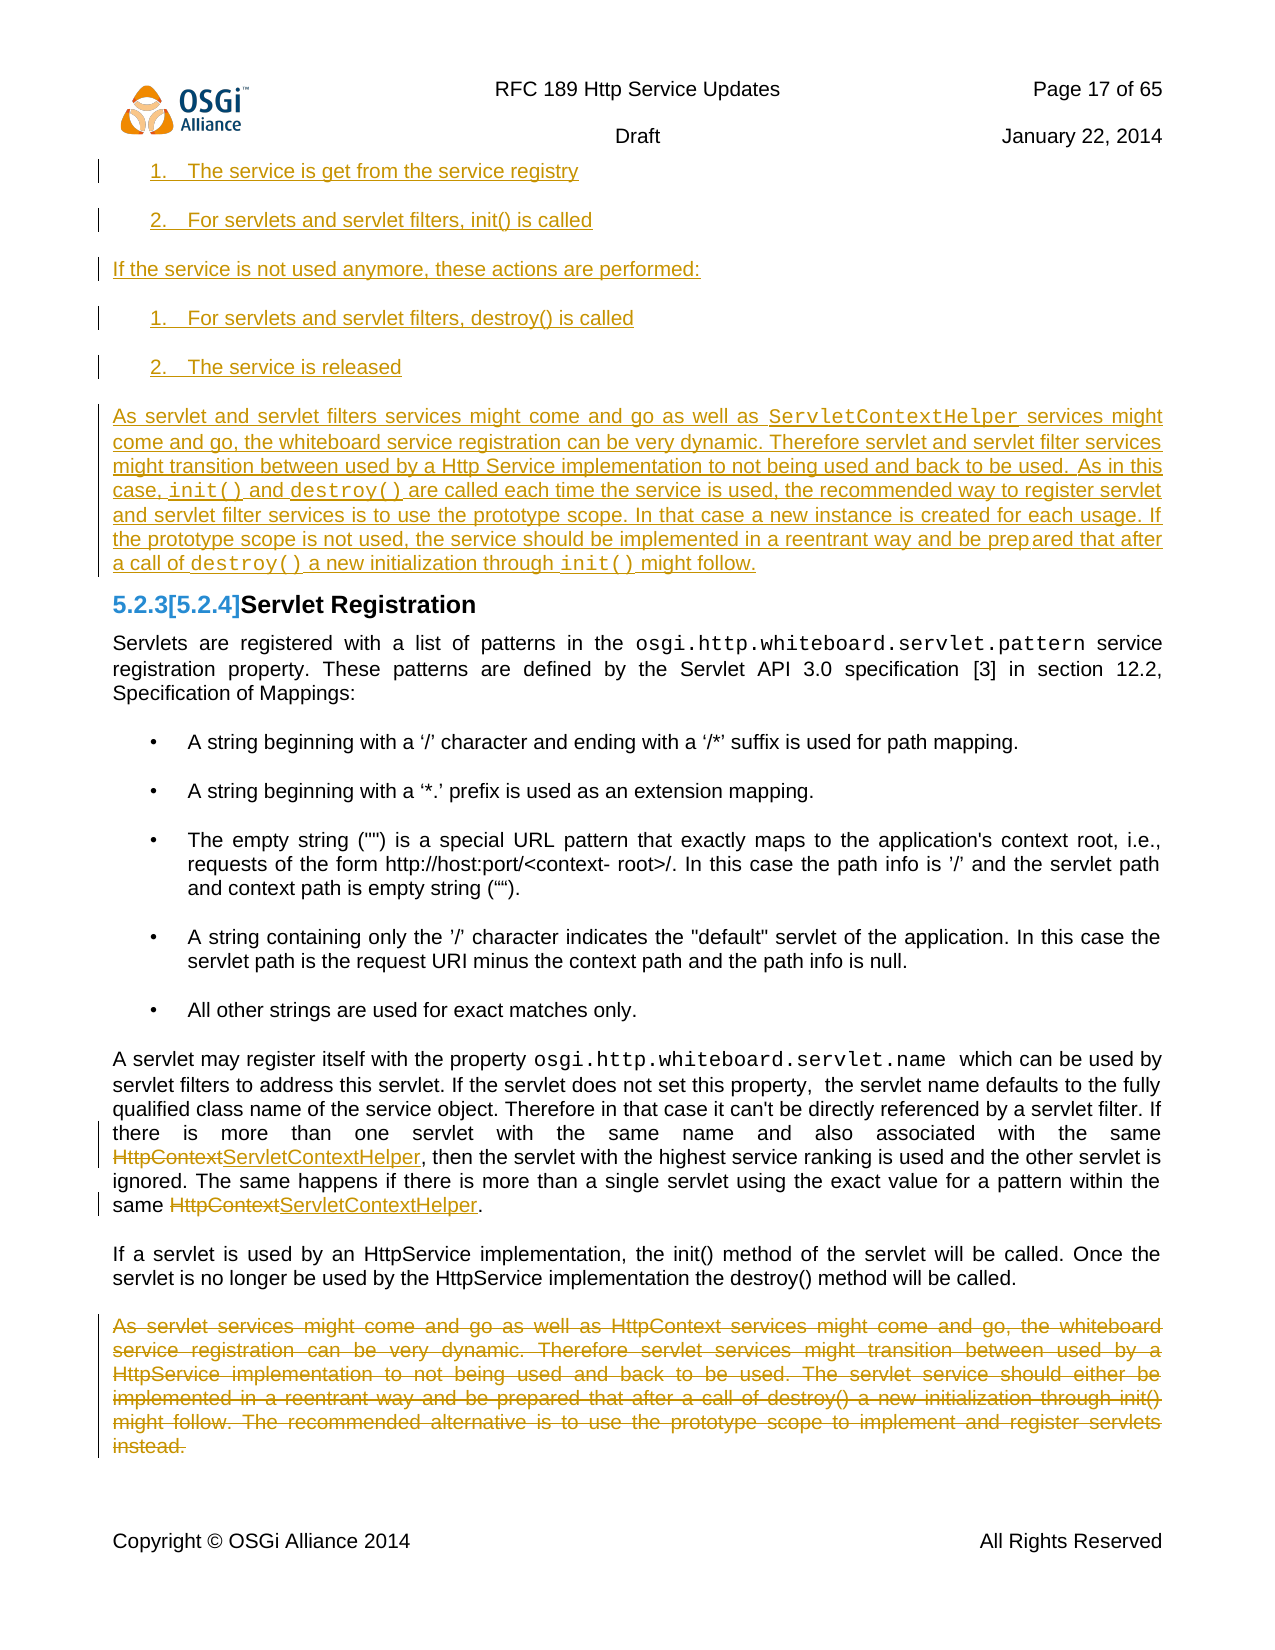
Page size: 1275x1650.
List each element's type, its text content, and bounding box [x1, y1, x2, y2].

subtitle Servlet Registration [112, 589, 1162, 618]
text the prototype scope is not used, the service should be implemented in a reentrant way and be prepared that after a call of destroy() a new initialization through init() might follow. [112, 525, 1162, 577]
list A string containing only the ’/’ character indicates the "default" servlet of the application. In this case the servlet path is the request URI minus the context path and the path info is null. [150, 925, 1162, 973]
list The empty string ("") is a special URL pattern that exactly maps to the application's context root, i.e., requests of the form http://host:port/<context- root>/. In this case the path info is ’/’ and the servlet path and context path is empty string (““). [150, 828, 1162, 900]
text Servlets are registered with a list of patterns in the osgi.http.whiteboard.servlet.pattern service registration property. These patterns are defined by the Servlet API 3.0 specification [3]. in section 12.2, Specification of Mappings: [112, 631, 1162, 704]
text come and go, the whiteboard service registration can be very dynamic. Therefore servlet and servlet filter services [112, 426, 1162, 451]
text A servlet may register itself with the property osgi.http.whiteboard.servlet.name which can be used by servlet filters to address this servlet. If the servlet does not set this property, the servlet name defaults to the fully qualified class name of the service object. Therefore in that case it can't be directly referenced by a servlet filter. If there is more than one servlet with the same name and also associated with the same ServletContextHelper, then the servlet with the highest service ranking is used and the other servlet is ignored. The same happens if there is more than a single servlet using the exact value for a pattern within the same ServletContextHelper. [112, 1047, 1162, 1216]
list A string beginning with a ‘*.’ prefix is used as an extension mapping. [150, 779, 1162, 803]
text might transition between used by a Http Service implementation to not being used and back to be used. As in this [112, 452, 1162, 474]
list For servlets and servlet filters, init() is called [150, 208, 1162, 232]
text If the service is not used anymore, these actions are performed: [112, 257, 1162, 281]
list The service is released [150, 355, 1162, 379]
text If a servlet is used by an HttpService implementation, the init() method of the servlet will be called. Once the servlet is no longer be used by the HttpService implementation the destroy() method will be called. [112, 1241, 1162, 1289]
list All other strings are used for exact matches only. [150, 998, 1162, 1022]
text case, init() and destroy() are called each time the service is used, the recommended way to register servlet and servlet filter services is to use the prototype scope. In that case a new instance is created for each usage. If [112, 475, 1162, 524]
text As servlet and servlet filters services might come and go as well as ServletContextHelper services might [112, 404, 1162, 425]
picture [113, 78, 257, 142]
list For servlets and servlet filters, destroy() is called [150, 306, 1162, 330]
list A string beginning with a ‘/’ character and ending with a ‘/*’ suffix is used for path mapping. [150, 729, 1162, 754]
list The service is get from the service registry [150, 159, 1162, 183]
